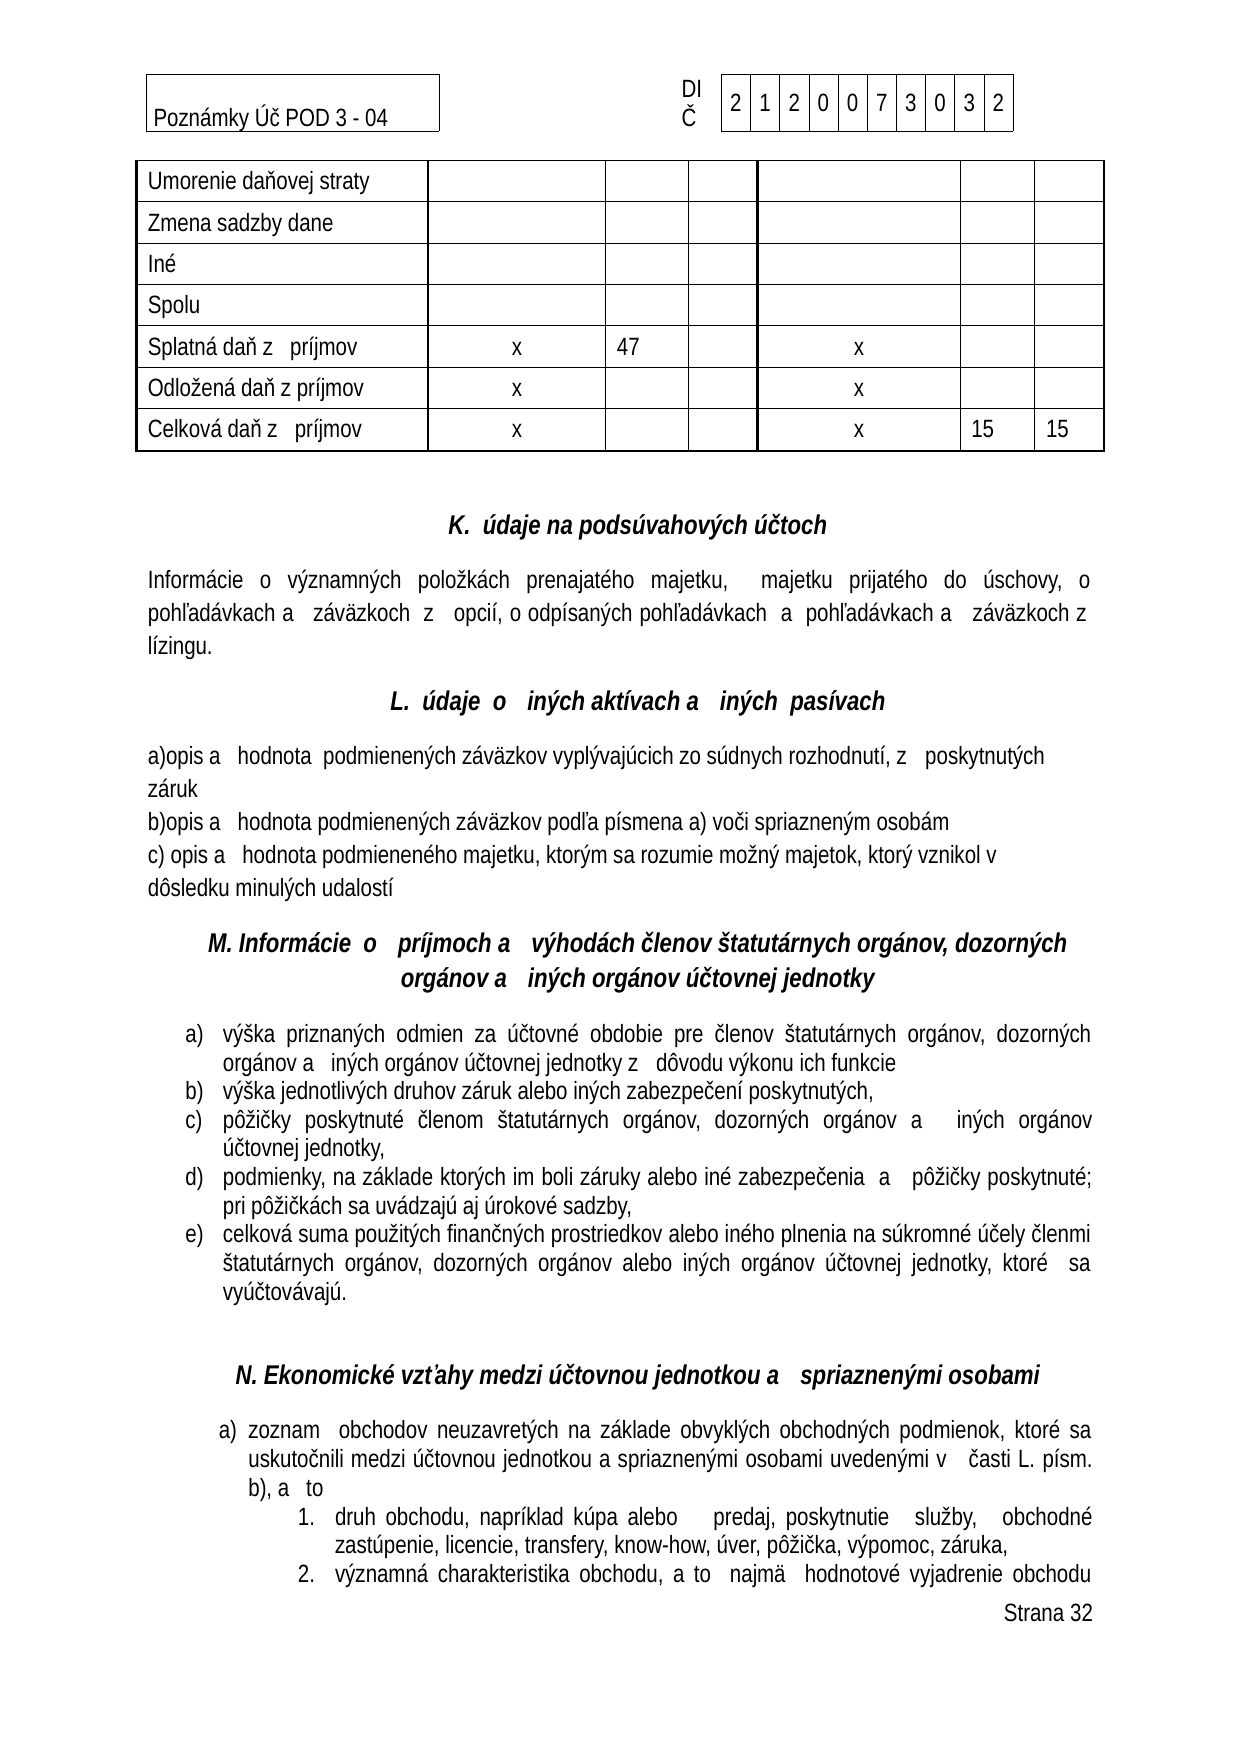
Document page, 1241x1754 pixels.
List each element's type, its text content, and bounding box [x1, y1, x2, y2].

text K. údaje na podsúvahových účtoch [185, 509, 1093, 540]
list výška priznaných odmien za účtovné obdobie pre členov štatutárnych orgánov, dozorných orgánov a iných orgánov účtovnej jednotky z dôvodu výkonu ich funkcie [185, 1019, 1093, 1076]
list významná charakteristika obchodu, a to najmä hodnotové vyjadrenie obchodu [298, 1559, 1093, 1587]
table_cell [606, 161, 688, 201]
table_cell [1035, 161, 1103, 201]
table_cell 15 [1035, 409, 1103, 449]
table_cell x [759, 409, 960, 449]
table_cell [689, 326, 756, 367]
table_cell [1035, 244, 1103, 284]
table_cell [961, 202, 1034, 243]
list podmienky, na základe ktorých im boli záruky alebo iné zabezpečenia a pôžičky poskytnuté; pri pôžičkách sa uvádzajú aj úrokové sadzby, [185, 1162, 1093, 1219]
list druh obchodu, napríklad kúpa alebo predaj, poskytnutie služby, obchodné zastúpenie, licencie, transfery, know-how, úver, pôžička, výpomoc, záruka, [298, 1501, 1093, 1559]
table_cell Zmena sadzby dane [138, 202, 427, 243]
list pôžičky poskytnuté členom štatutárnych orgánov, dozorných orgánov a iných orgánov účtovnej jednotky, [185, 1105, 1093, 1162]
table_cell [689, 202, 756, 243]
table_cell [961, 285, 1034, 325]
table_cell [961, 368, 1034, 408]
table_cell [606, 285, 688, 325]
text M. Informácie o príjmoch a výhodách členov štatutárnych orgánov, dozorných orgánov a iných orgánov účtovnej jednotky [185, 927, 1093, 993]
table_cell [606, 202, 688, 243]
table_cell [429, 161, 605, 201]
table_cell x [429, 326, 605, 367]
table_cell x [759, 368, 960, 408]
table_cell [759, 285, 960, 325]
table_cell [759, 202, 960, 243]
table_cell [429, 202, 605, 243]
list zoznam obchodov neuzavretých na základe obvyklých obchodných podmienok, ktoré sa uskutočnili medzi účtovnou jednotkou a spriaznenými osobami uvedenými v časti L. písm. b), a to [218, 1416, 1093, 1501]
text a)opis a hodnota podmienených záväzkov vyplývajúcich zo súdnych rozhodnutí, z poskytnutých záruk [148, 741, 1093, 803]
table_cell Celková daň z príjmov [138, 409, 427, 449]
table_cell [1035, 368, 1103, 408]
table_cell [689, 409, 756, 449]
list celková suma použitých finančných prostriedkov alebo iného plnenia na súkromné účely členmi štatutárnych orgánov, dozorných orgánov alebo iných orgánov účtovnej jednotky, ktoré sa vyúčtovávajú. [185, 1219, 1093, 1305]
text b)opis a hodnota podmienených záväzkov podľa písmena a) voči spriazneným osobám [148, 807, 1093, 836]
table_cell [606, 409, 688, 449]
table_cell [759, 244, 960, 284]
text c) opis a hodnota podmieneného majetku, ktorým sa rozumie možný majetok, ktorý vznikol v dôsledku minulých udalostí [148, 840, 1093, 902]
table_cell [606, 368, 688, 408]
text N. Ekonomické vzťahy medzi účtovnou jednotkou a spriaznenými osobami [185, 1359, 1093, 1390]
table_cell [961, 244, 1034, 284]
table_cell x [429, 409, 605, 449]
table_cell [689, 368, 756, 408]
table_cell Odložená daň z príjmov [138, 368, 427, 408]
table_cell 47 [606, 326, 688, 367]
table_cell [689, 285, 756, 325]
text Informácie o významných položkách prenajatého majetku, majetku prijatého do úschovy, o pohľadávkach a záväzkoch z opcií, o odpísaných pohľadávkach a pohľadávkach a záväzkoch z lízingu. [148, 565, 1093, 660]
table_cell [429, 285, 605, 325]
table_cell [961, 161, 1034, 201]
table_cell [1035, 285, 1103, 325]
table_cell x [759, 326, 960, 367]
table_cell Iné [138, 244, 427, 284]
table_cell [689, 161, 756, 201]
table_cell Spolu [138, 285, 427, 325]
table_cell x [429, 368, 605, 408]
table_cell [429, 244, 605, 284]
table_cell [759, 161, 960, 201]
table_cell [606, 244, 688, 284]
table_cell [689, 244, 756, 284]
table_cell Splatná daň z príjmov [138, 326, 427, 367]
table_cell [1035, 202, 1103, 243]
table_cell 15 [961, 409, 1034, 449]
text L. údaje o iných aktívach a iných pasívach [185, 685, 1093, 716]
list výška jednotlivých druhov záruk alebo iných zabezpečení poskytnutých, [185, 1076, 1093, 1105]
table_cell Umorenie daňovej straty [138, 161, 427, 201]
table_cell [1035, 326, 1103, 367]
table_cell [961, 326, 1034, 367]
